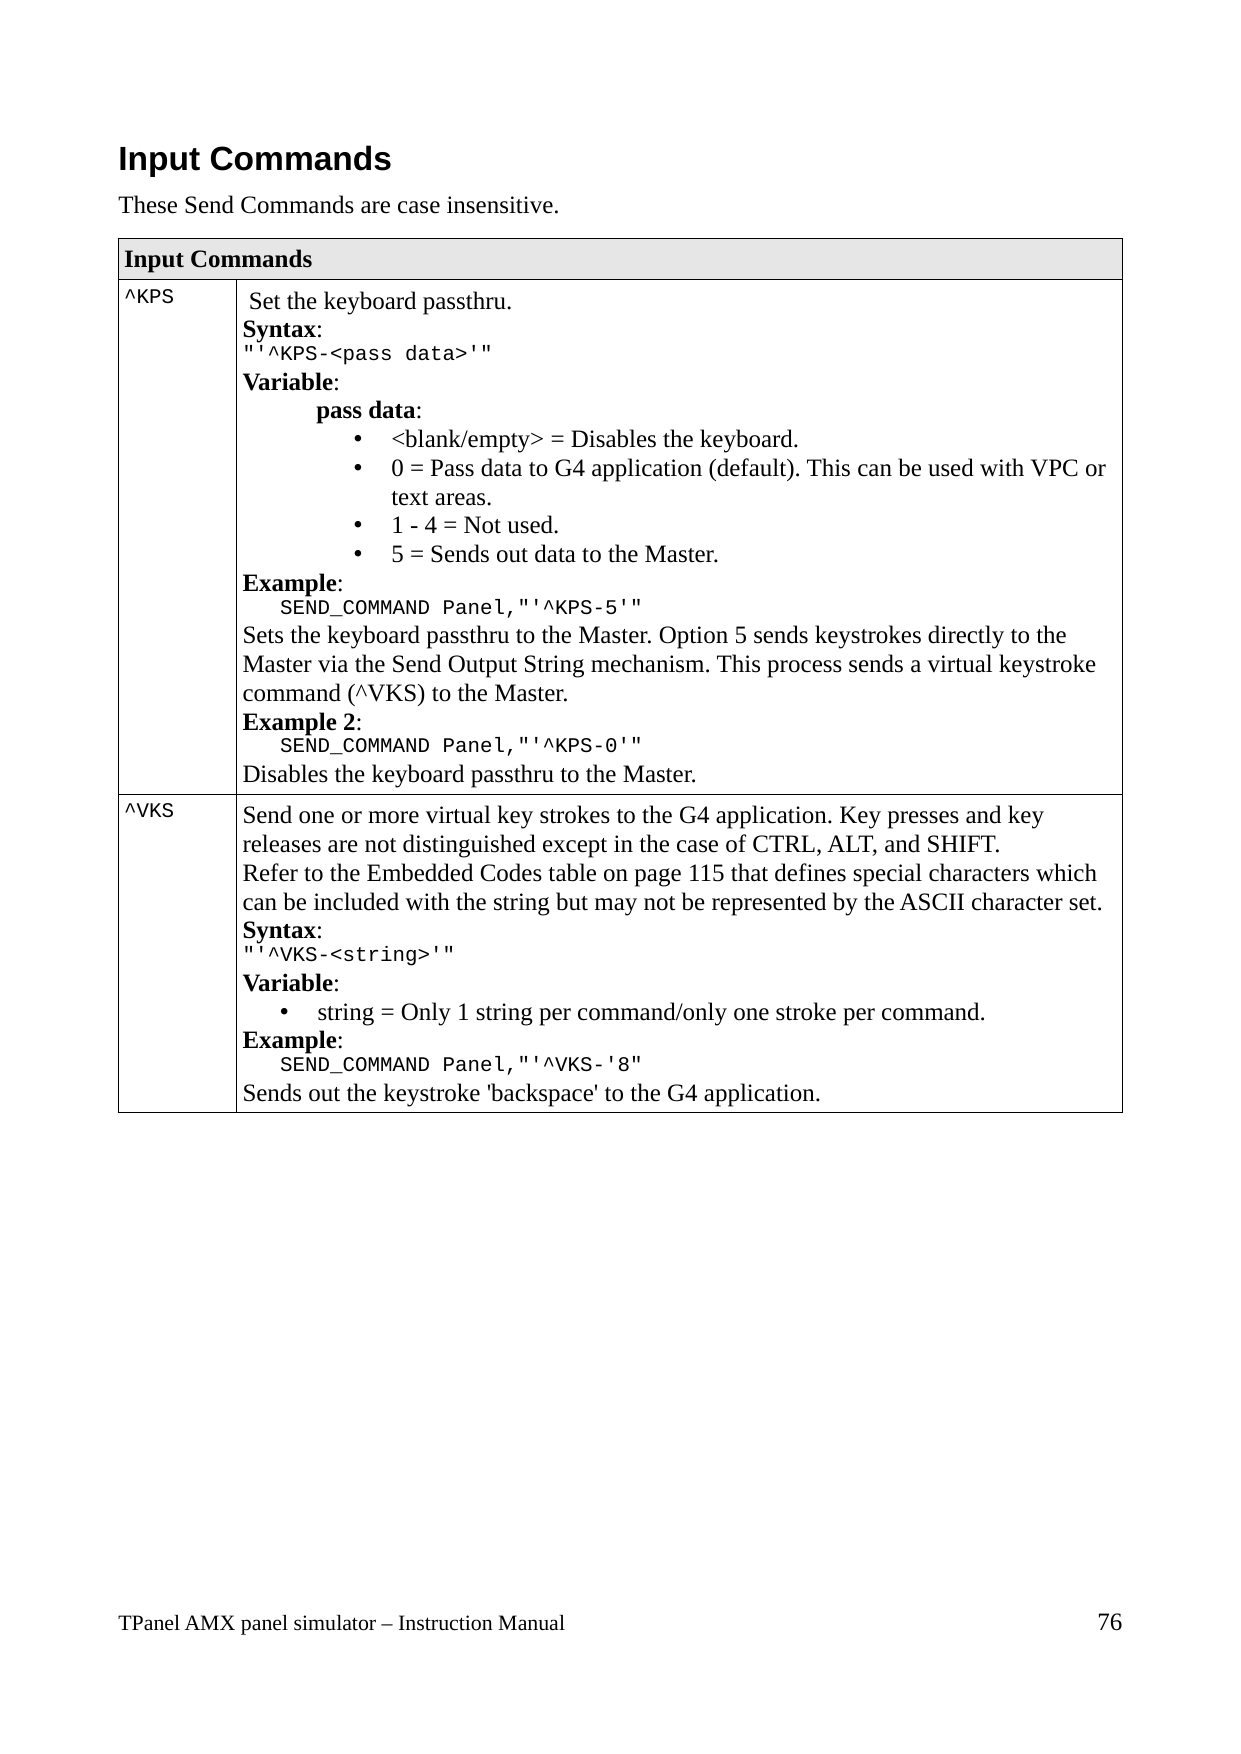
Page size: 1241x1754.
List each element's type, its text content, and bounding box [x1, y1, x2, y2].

table_cell ^VKS [119, 795, 236, 1112]
text These Send Commands are case insensitive. [118, 190, 1122, 219]
table_header Input Commands [119, 239, 1122, 279]
table_cell ^KPS [119, 280, 236, 794]
subtitle Input Commands [118, 139, 1122, 178]
table_cell Send one or more virtual key strokes to the G4 application. Key presses and key releases are not distinguished except in the case of CTRL, ALT, and SHIFT. Refer to the Embedded Codes table on page 115 that defines special characters which can be included with the string but may not be represented by the ASCII character set. Syntax: "'^VKS-<string>'" Variable: string = Only 1 string per command/only one stroke per command. Example: SEND_COMMAND Panel,"'^VKS-'8" Sends out the keystroke 'backspace' to the G4 application. [237, 795, 1122, 1112]
table_cell Set the keyboard passthru. Syntax: "'^KPS-<pass data>'" Variable: pass data: <blank/empty> = Disables the keyboard. 0 = Pass data to G4 application (default). This can be used with VPC or text areas. 1 - 4 = Not used. 5 = Sends out data to the Master. Example: SEND_COMMAND Panel,"'^KPS-5'" Sets the keyboard passthru to the Master. Option 5 sends keystrokes directly to the Master via the Send Output String mechanism. This process sends a virtual keystroke command (^VKS) to the Master. Example 2: SEND_COMMAND Panel,"'^KPS-0'" Disables the keyboard passthru to the Master. [237, 280, 1122, 794]
